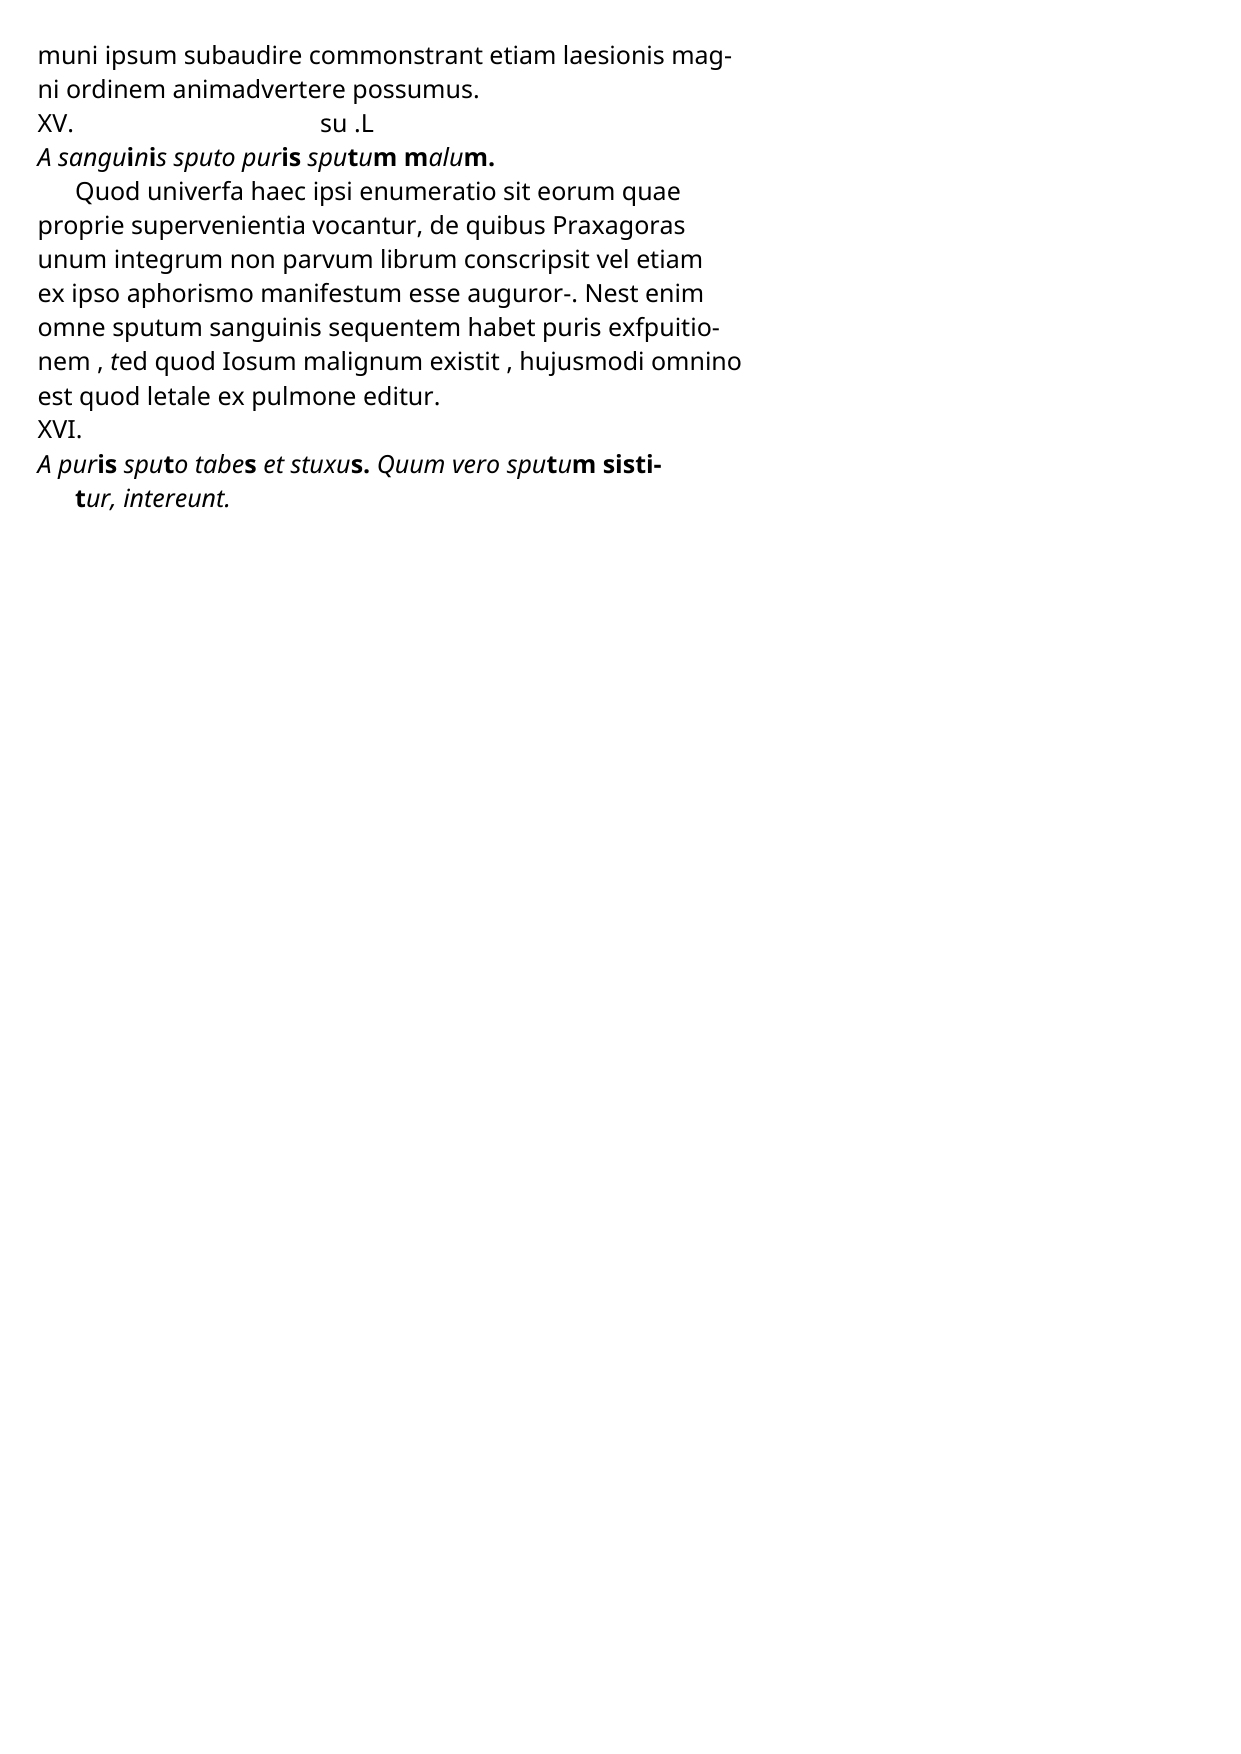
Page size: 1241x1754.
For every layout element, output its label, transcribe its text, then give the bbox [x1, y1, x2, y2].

text A sanguinis sputo puris sputum malum. [37, 140, 1203, 174]
text XVI. [37, 412, 1203, 446]
text A puris sputo tabes et stuxus. Quum vero sputum sisti- tur, intereunt. [37, 446, 1203, 514]
text muni ipsum subaudire commonstrant etiam laesionis mag- ni ordinem animadvertere possumus. [37, 37, 1203, 106]
text XV. su .L [37, 106, 1203, 140]
text Quod univerfa haec ipsi enumeratio sit eorum quae proprie supervenientia vocantur, de quibus Praxagoras unum integrum non parvum librum conscripsit vel etiam ex ipso aphorismo manifestum esse auguror-. Nest enim omne sputum sanguinis sequentem habet puris exfpuitio- nem , ted quod Iosum malignum existit , hujusmodi omnino est quod letale ex pulmone editur. [37, 174, 1203, 412]
